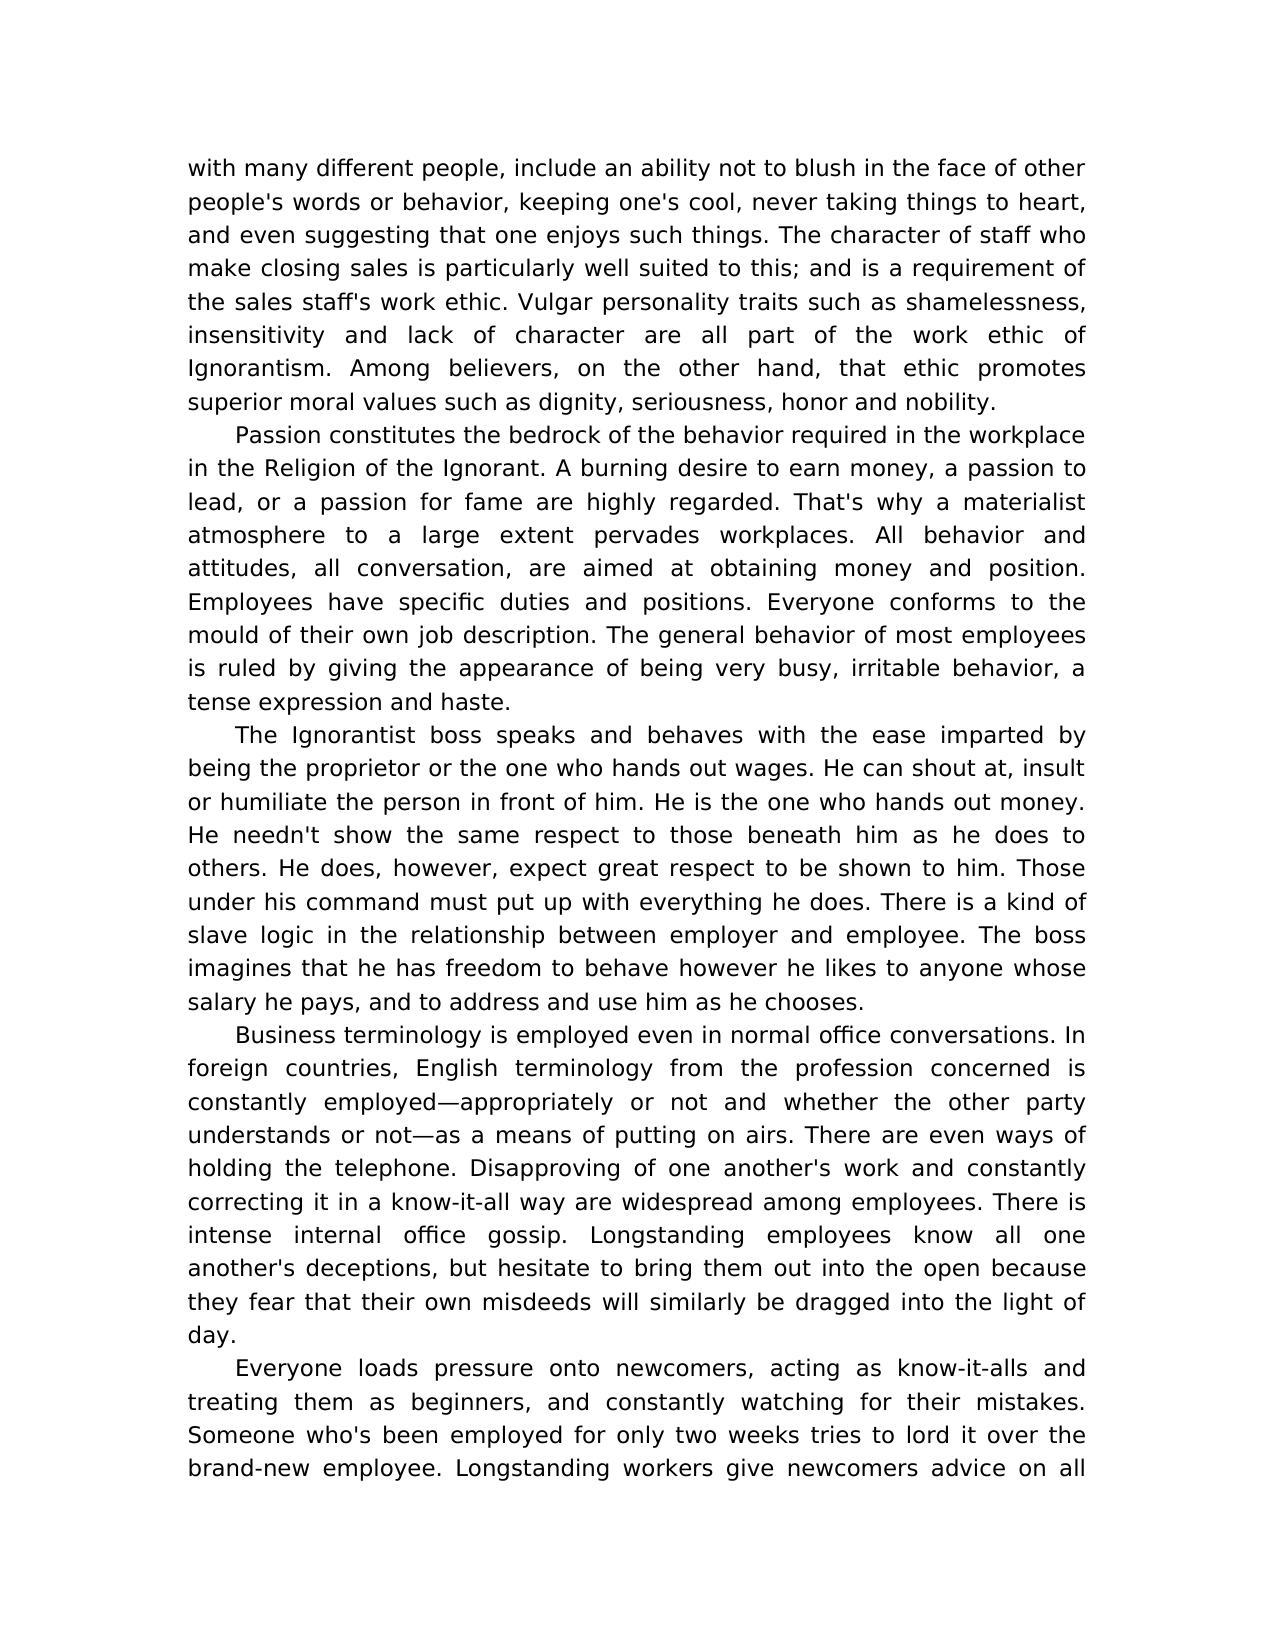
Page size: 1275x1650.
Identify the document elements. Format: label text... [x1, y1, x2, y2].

text Passion constitutes the bedrock of the behavior required in the workplace in the Religion of the Ignorant. A burning desire to earn money, a passion to lead, or a passion for fame are highly regarded. That's why a materialist atmosphere to a large extent pervades workplaces. All behavior and attitudes, all conversation, are aimed at obtaining money and position. Employees have specific duties and positions. Everyone conforms to the mould of their own job description. The general behavior of most employees is ruled by giving the appearance of being very busy, irritable behavior, a tense expression and haste. [187, 417, 1087, 717]
text Business terminology is employed even in normal office conversations. In foreign countries, English terminology from the profession concerned is constantly employed—appropriately or not and whether the other party understands or not—as a means of putting on airs. There are even ways of holding the telephone. Disapproving of one another's work and constantly correcting it in a know-it-all way are widespread among employees. There is intense internal office gossip. Longstanding employees know all one another's deceptions, but hesitate to bring them out into the open because they fear that their own misdeeds will similarly be dragged into the light of day. [187, 1017, 1087, 1350]
text The Ignorantist boss speaks and behaves with the ease imparted by being the proprietor or the one who hands out wages. He can shout at, insult or humiliate the person in front of him. He is the one who hands out money. He needn't show the same respect to those beneath him as he does to others. He does, however, expect great respect to be shown to him. Those under his command must put up with everything he does. There is a kind of slave logic in the relationship between employer and employee. The boss imagines that he has freedom to behave however he likes to anyone whose salary he pays, and to address and use him as he chooses. [187, 717, 1087, 1017]
text Everyone loads pressure onto newcomers, acting as know-it-alls and treating them as beginners, and constantly watching for their mistakes. Someone who's been employed for only two weeks tries to lord it over the brand-new employee. Longstanding workers give newcomers advice on all [187, 1350, 1087, 1483]
text with many different people, include an ability not to blush in the face of other people's words or behavior, keeping one's cool, never taking things to heart, and even suggesting that one enjoys such things. The character of staff who make closing sales is particularly well suited to this; and is a requirement of the sales staff's work ethic. Vulgar personality traits such as shamelessness, insensitivity and lack of character are all part of the work ethic of Ignorantism. Among believers, on the other hand, that ethic promotes superior moral values such as dignity, seriousness, honor and nobility. [187, 150, 1087, 417]
